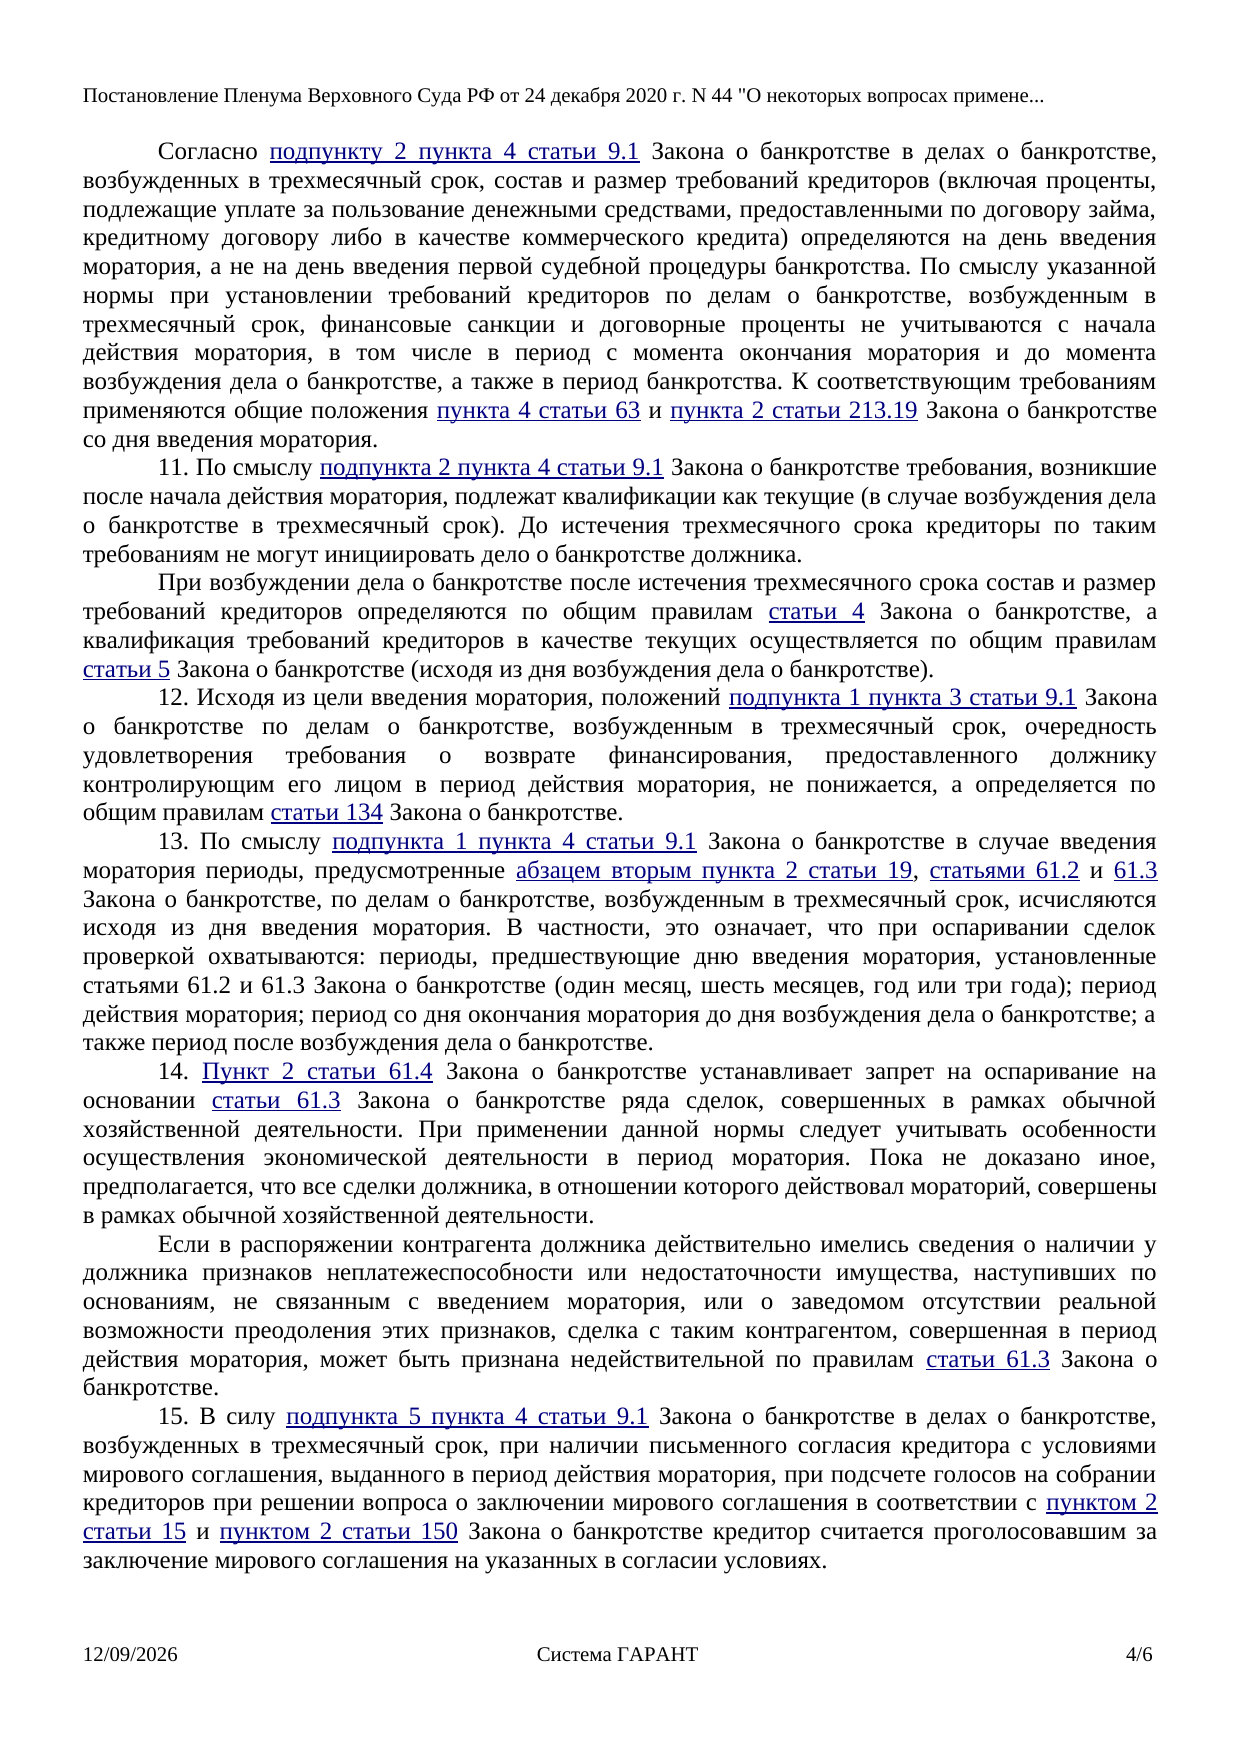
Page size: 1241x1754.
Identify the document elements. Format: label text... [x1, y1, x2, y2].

text 15. В силу подпункта 5 пункта 4 статьи 9.1 Закона о банкротстве в делах о банкротстве, возбужденных в трехмесячный срок, при наличии письменного согласия кредитора с условиями мирового соглашения, выданного в период действия моратория, при подсчете голосов на собрании кредиторов при решении вопроса о заключении мирового соглашения в соответствии с пунктом 2 статьи 15 и пунктом 2 статьи 150 Закона о банкротстве кредитор считается проголосовавшим за заключение мирового соглашения на указанных в согласии условиях. [83, 1401, 1157, 1574]
text 11. По смыслу подпункта 2 пункта 4 статьи 9.1 Закона о банкротстве требования, возникшие после начала действия моратория, подлежат квалификации как текущие (в случае возбуждения дела о банкротстве в трехмесячный срок). До истечения трехмесячного срока кредиторы по таким требованиям не могут инициировать дело о банкротстве должника. [83, 452, 1157, 567]
text Согласно подпункту 2 пункта 4 статьи 9.1 Закона о банкротстве в делах о банкротстве, возбужденных в трехмесячный срок, состав и размер требований кредиторов (включая проценты, подлежащие уплате за пользование денежными средствами, предоставленными по договору займа, кредитному договору либо в качестве коммерческого кредита) определяются на день введения моратория, а не на день введения первой судебной процедуры банкротства. По смыслу указанной нормы при установлении требований кредиторов по делам о банкротстве, возбужденным в трехмесячный срок, финансовые санкции и договорные проценты не учитываются с начала действия моратория, в том числе в период с момента окончания моратория и до момента возбуждения дела о банкротстве, а также в период банкротства. К соответствующим требованиям применяются общие положения пункта 4 статьи 63 и пункта 2 статьи 213.19 Закона о банкротстве со дня введения моратория. [83, 136, 1157, 452]
text 13. По смыслу подпункта 1 пункта 4 статьи 9.1 Закона о банкротстве в случае введения моратория периоды, предусмотренные абзацем вторым пункта 2 статьи 19, статьями 61.2 и 61.3 Закона о банкротстве, по делам о банкротстве, возбужденным в трехмесячный срок, исчисляются исходя из дня введения моратория. В частности, это означает, что при оспаривании сделок проверкой охватываются: периоды, предшествующие дню введения моратория, установленные статьями 61.2 и 61.3 Закона о банкротстве (один месяц, шесть месяцев, год или три года); период действия моратория; период со дня окончания моратория до дня возбуждения дела о банкротстве; а также период после возбуждения дела о банкротстве. [83, 826, 1157, 1056]
text 12. Исходя из цели введения моратория, положений подпункта 1 пункта 3 статьи 9.1 Закона о банкротстве по делам о банкротстве, возбужденным в трехмесячный срок, очередность удовлетворения требования о возврате финансирования, предоставленного должнику контролирующим его лицом в период действия моратория, не понижается, а определяется по общим правилам статьи 134 Закона о банкротстве. [83, 682, 1157, 826]
text Если в распоряжении контрагента должника действительно имелись сведения о наличии у должника признаков неплатежеспособности или недостаточности имущества, наступивших по основаниям, не связанным с введением моратория, или о заведомом отсутствии реальной возможности преодоления этих признаков, сделка с таким контрагентом, совершенная в период действия моратория, может быть признана недействительной по правилам статьи 61.3 Закона о банкротстве. [83, 1229, 1157, 1401]
text 14. Пункт 2 статьи 61.4 Закона о банкротстве устанавливает запрет на оспаривание на основании статьи 61.3 Закона о банкротстве ряда сделок, совершенных в рамках обычной хозяйственной деятельности. При применении данной нормы следует учитывать особенности осуществления экономической деятельности в период моратория. Пока не доказано иное, предполагается, что все сделки должника, в отношении которого действовал мораторий, совершены в рамках обычной хозяйственной деятельности. [83, 1056, 1157, 1229]
text При возбуждении дела о банкротстве после истечения трехмесячного срока состав и размер требований кредиторов определяются по общим правилам статьи 4 Закона о банкротстве, а квалификация требований кредиторов в качестве текущих осуществляется по общим правилам статьи 5 Закона о банкротстве (исходя из дня возбуждения дела о банкротстве). [83, 567, 1157, 682]
